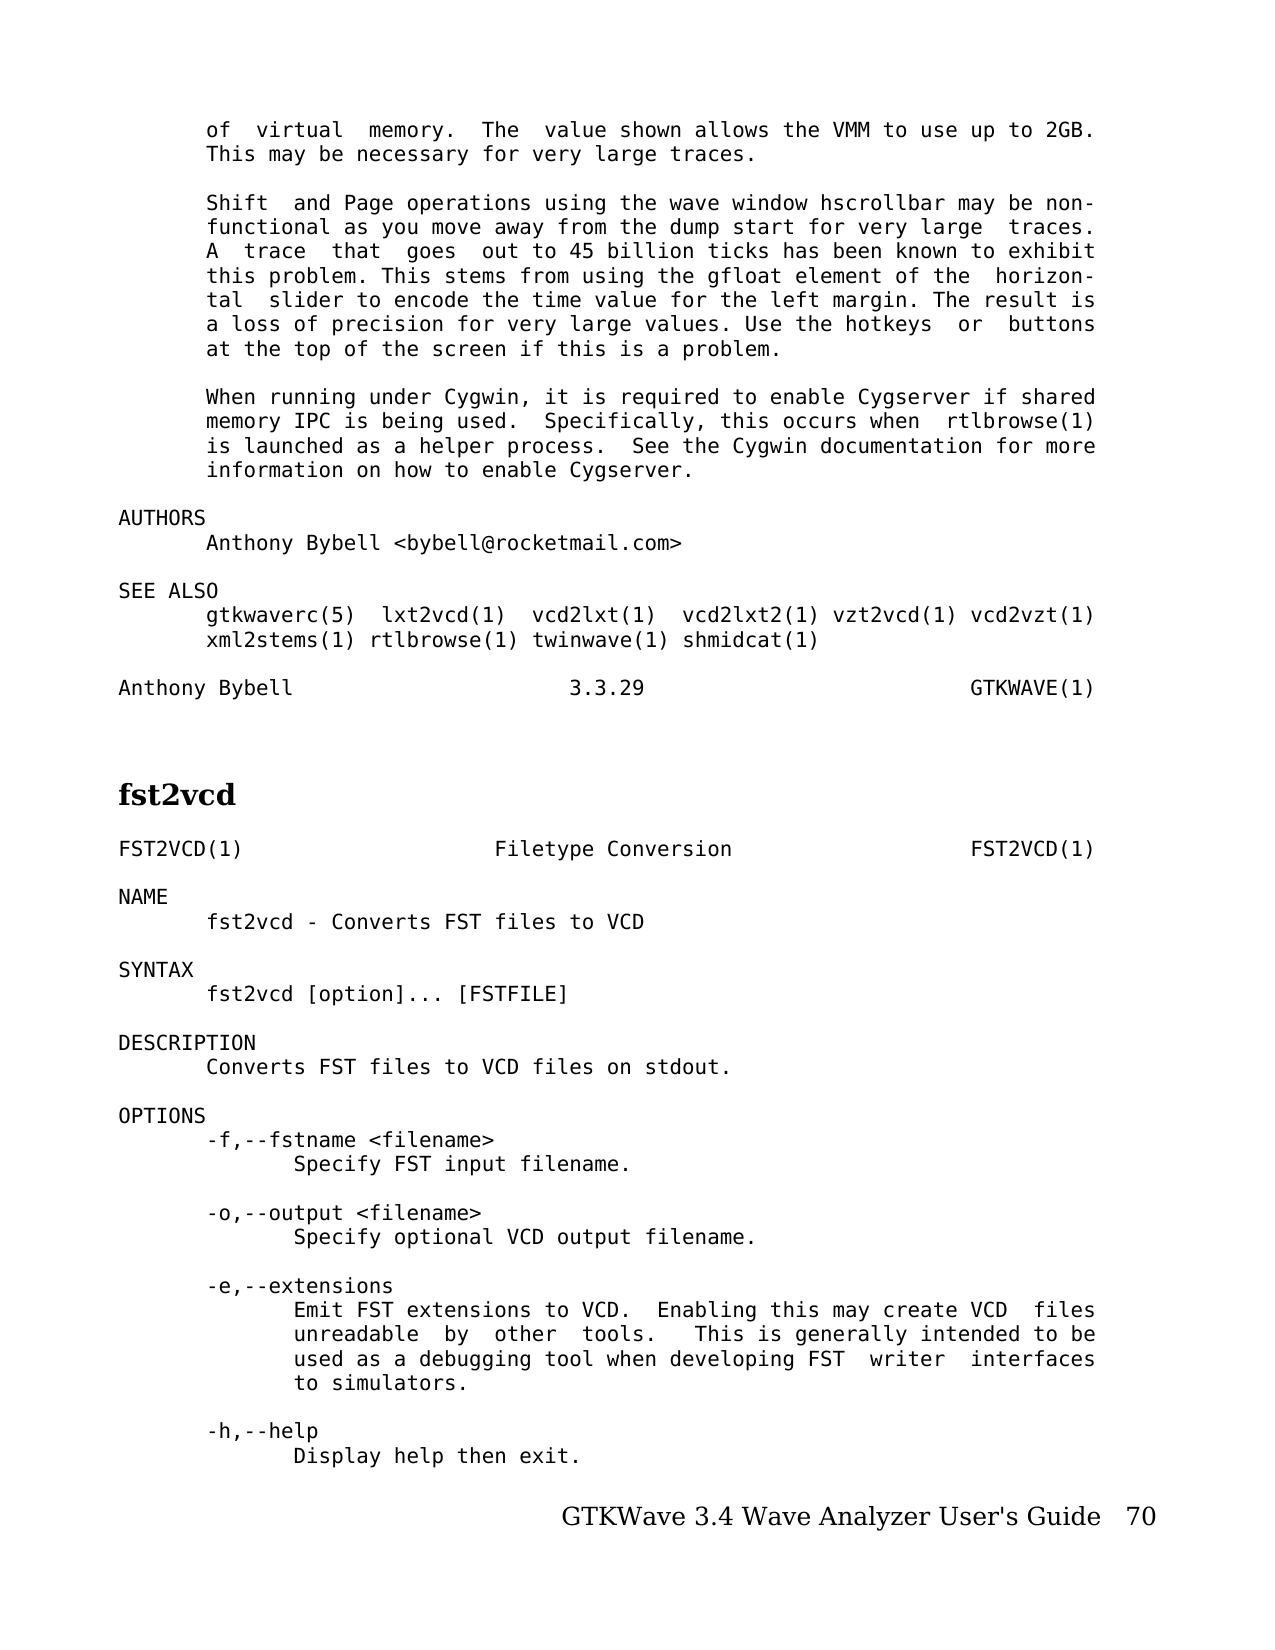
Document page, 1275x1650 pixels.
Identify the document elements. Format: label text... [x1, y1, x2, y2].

text -e,--extensions [118, 1274, 1157, 1298]
text NAME [118, 885, 1157, 910]
text Display help then exit. [118, 1444, 1157, 1468]
text Shift and Page operations using the wave window hscrollbar may be non- [118, 191, 1157, 215]
text memory IPC is being used. Specifically, this occurs when rtlbrowse(1) [118, 409, 1157, 434]
text gtkwaverc(5) lxt2vcd(1) vcd2lxt(1) vcd2lxt2(1) vzt2vcd(1) vcd2vzt(1) [118, 603, 1157, 628]
text -h,--help [118, 1419, 1157, 1444]
text OPTIONS [118, 1104, 1157, 1128]
text xml2stems(1) rtlbrowse(1) twinwave(1) shmidcat(1) [118, 628, 1157, 652]
text Specify optional VCD output filename. [118, 1225, 1157, 1249]
text a loss of precision for very large values. Use the hotkeys or buttons [118, 312, 1157, 337]
text Anthony Bybell <bybell@rocketmail.com> [118, 531, 1157, 555]
text fst2vcd [option]... [FSTFILE] [118, 982, 1157, 1007]
text of virtual memory. The value shown allows the VMM to use up to 2GB. [118, 118, 1157, 142]
text Specify FST input filename. [118, 1152, 1157, 1177]
text -f,--fstname <filename> [118, 1128, 1157, 1152]
text This may be necessary for very large traces. [118, 142, 1157, 167]
text FST2VCD(1) Filetype Conversion FST2VCD(1) [118, 837, 1157, 861]
subtitle fst2vcd [118, 778, 1157, 813]
text is launched as a helper process. See the Cygwin documentation for more [118, 434, 1157, 458]
text Emit FST extensions to VCD. Enabling this may create VCD files [118, 1298, 1157, 1322]
text -o,--output <filename> [118, 1201, 1157, 1225]
text AUTHORS [118, 506, 1157, 531]
text to simulators. [118, 1371, 1157, 1395]
text Anthony Bybell 3.3.29 GTKWAVE(1) [118, 676, 1157, 701]
text A trace that goes out to 45 billion ticks has been known to exhibit [118, 239, 1157, 264]
text Converts FST files to VCD files on stdout. [118, 1055, 1157, 1079]
text unreadable by other tools. This is generally intended to be [118, 1322, 1157, 1347]
text When running under Cygwin, it is required to enable Cygserver if shared [118, 385, 1157, 409]
text tal slider to encode the time value for the left margin. The result is [118, 288, 1157, 312]
text SYNTAX [118, 958, 1157, 982]
text functional as you move away from the dump start for very large traces. [118, 215, 1157, 239]
text used as a debugging tool when developing FST writer interfaces [118, 1347, 1157, 1371]
text DESCRIPTION [118, 1031, 1157, 1055]
text information on how to enable Cygserver. [118, 458, 1157, 482]
text this problem. This stems from using the gfloat element of the horizon- [118, 264, 1157, 288]
text SEE ALSO [118, 579, 1157, 603]
text at the top of the screen if this is a problem. [118, 337, 1157, 361]
text fst2vcd - Converts FST files to VCD [118, 910, 1157, 934]
